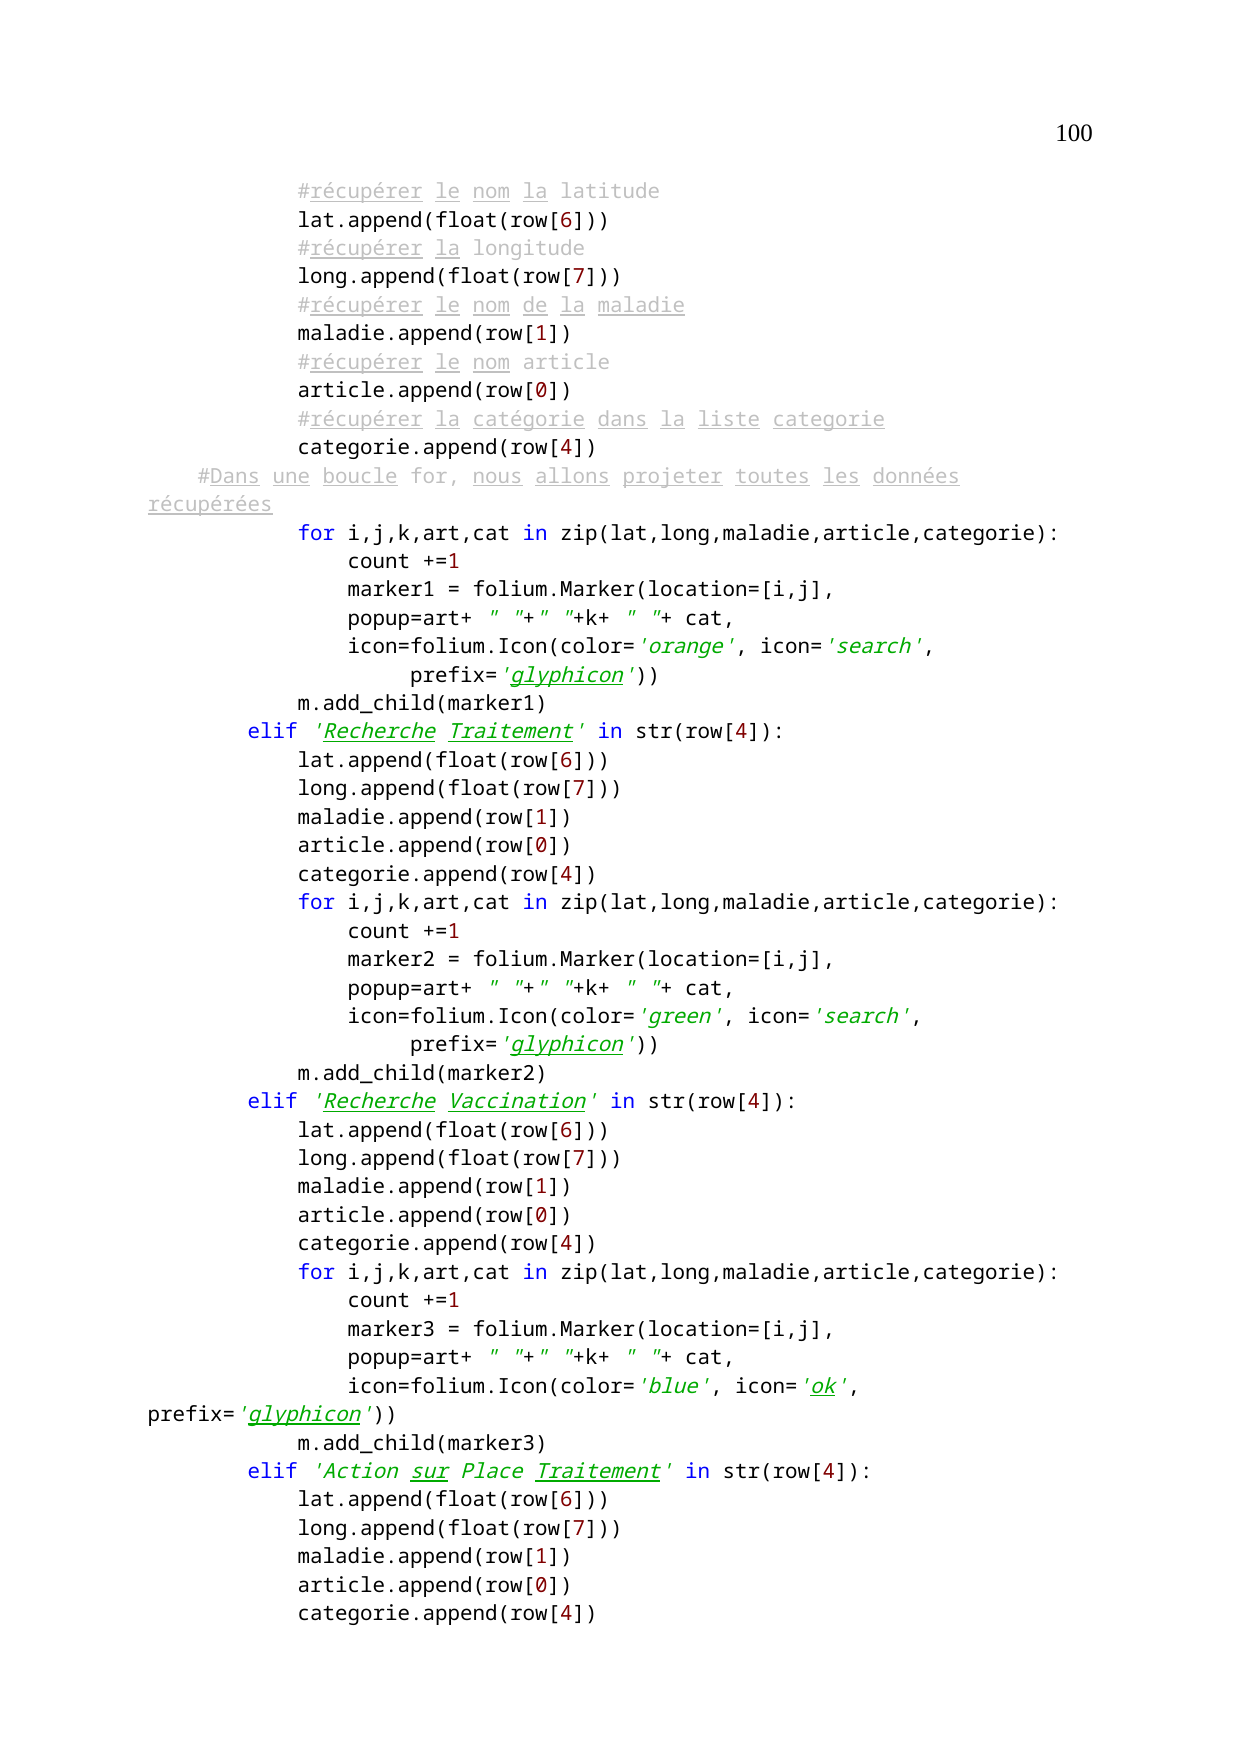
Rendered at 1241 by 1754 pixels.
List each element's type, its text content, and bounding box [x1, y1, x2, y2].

text icon=folium.Icon(color='green', icon='search', prefix='glyphicon')) [147, 1001, 1092, 1058]
text elif 'Action sur Place Traitement' in str(row[4]): [147, 1456, 1092, 1484]
text count +=1 [147, 1285, 1092, 1314]
text long.append(float(row[7])) [147, 262, 1092, 290]
text categorie.append(row[4]) [147, 432, 1092, 461]
text lat.append(float(row[6])) [147, 205, 1092, 233]
text #récupérer le nom article [147, 347, 1092, 375]
text icon=folium.Icon(color='blue', icon='ok', prefix='glyphicon')) [147, 1371, 1092, 1428]
text m.add_child(marker2) [147, 1058, 1092, 1086]
text elif 'Recherche Vaccination' in str(row[4]): [147, 1086, 1092, 1115]
text popup=art+ " "+" "+k+ " "+ cat, [147, 1342, 1092, 1371]
text #récupérer la catégorie dans la liste categorie [147, 404, 1092, 432]
text categorie.append(row[4]) [147, 1228, 1092, 1257]
text for i,j,k,art,cat in zip(lat,long,maladie,article,categorie): [147, 1257, 1092, 1285]
text categorie.append(row[4]) [147, 1598, 1092, 1627]
text #récupérer la longitude [147, 233, 1092, 262]
text for i,j,k,art,cat in zip(lat,long,maladie,article,categorie): [147, 887, 1092, 916]
text marker3 = folium.Marker(location=[i,j], [147, 1314, 1092, 1342]
text #récupérer le nom la latitude [147, 176, 1092, 205]
text m.add_child(marker3) [147, 1428, 1092, 1456]
text count +=1 [147, 546, 1092, 574]
text m.add_child(marker1) [147, 688, 1092, 717]
text categorie.append(row[4]) [147, 859, 1092, 887]
text maladie.append(row[1]) [147, 1541, 1092, 1570]
text for i,j,k,art,cat in zip(lat,long,maladie,article,categorie): [147, 518, 1092, 546]
text #récupérer le nom de la maladie [147, 290, 1092, 318]
text maladie.append(row[1]) [147, 1172, 1092, 1200]
text popup=art+ " "+" "+k+ " "+ cat, [147, 603, 1092, 631]
text lat.append(float(row[6])) [147, 1484, 1092, 1513]
text maladie.append(row[1]) [147, 802, 1092, 830]
text long.append(float(row[7])) [147, 1143, 1092, 1172]
text article.append(row[0]) [147, 830, 1092, 859]
text marker2 = folium.Marker(location=[i,j], [147, 944, 1092, 973]
text article.append(row[0]) [147, 1200, 1092, 1228]
text article.append(row[0]) [147, 1570, 1092, 1598]
text count +=1 [147, 916, 1092, 944]
text #Dans une boucle for, nous allons projeter toutes les données récupérées [147, 461, 1092, 518]
text long.append(float(row[7])) [147, 1513, 1092, 1541]
text elif 'Recherche Traitement' in str(row[4]): [147, 717, 1092, 745]
text icon=folium.Icon(color='orange', icon='search', prefix='glyphicon')) [147, 631, 1092, 688]
text maladie.append(row[1]) [147, 318, 1092, 347]
text article.append(row[0]) [147, 375, 1092, 404]
text long.append(float(row[7])) [147, 773, 1092, 802]
text lat.append(float(row[6])) [147, 1115, 1092, 1143]
text lat.append(float(row[6])) [147, 745, 1092, 773]
text popup=art+ " "+" "+k+ " "+ cat, [147, 973, 1092, 1001]
text marker1 = folium.Marker(location=[i,j], [147, 574, 1092, 603]
